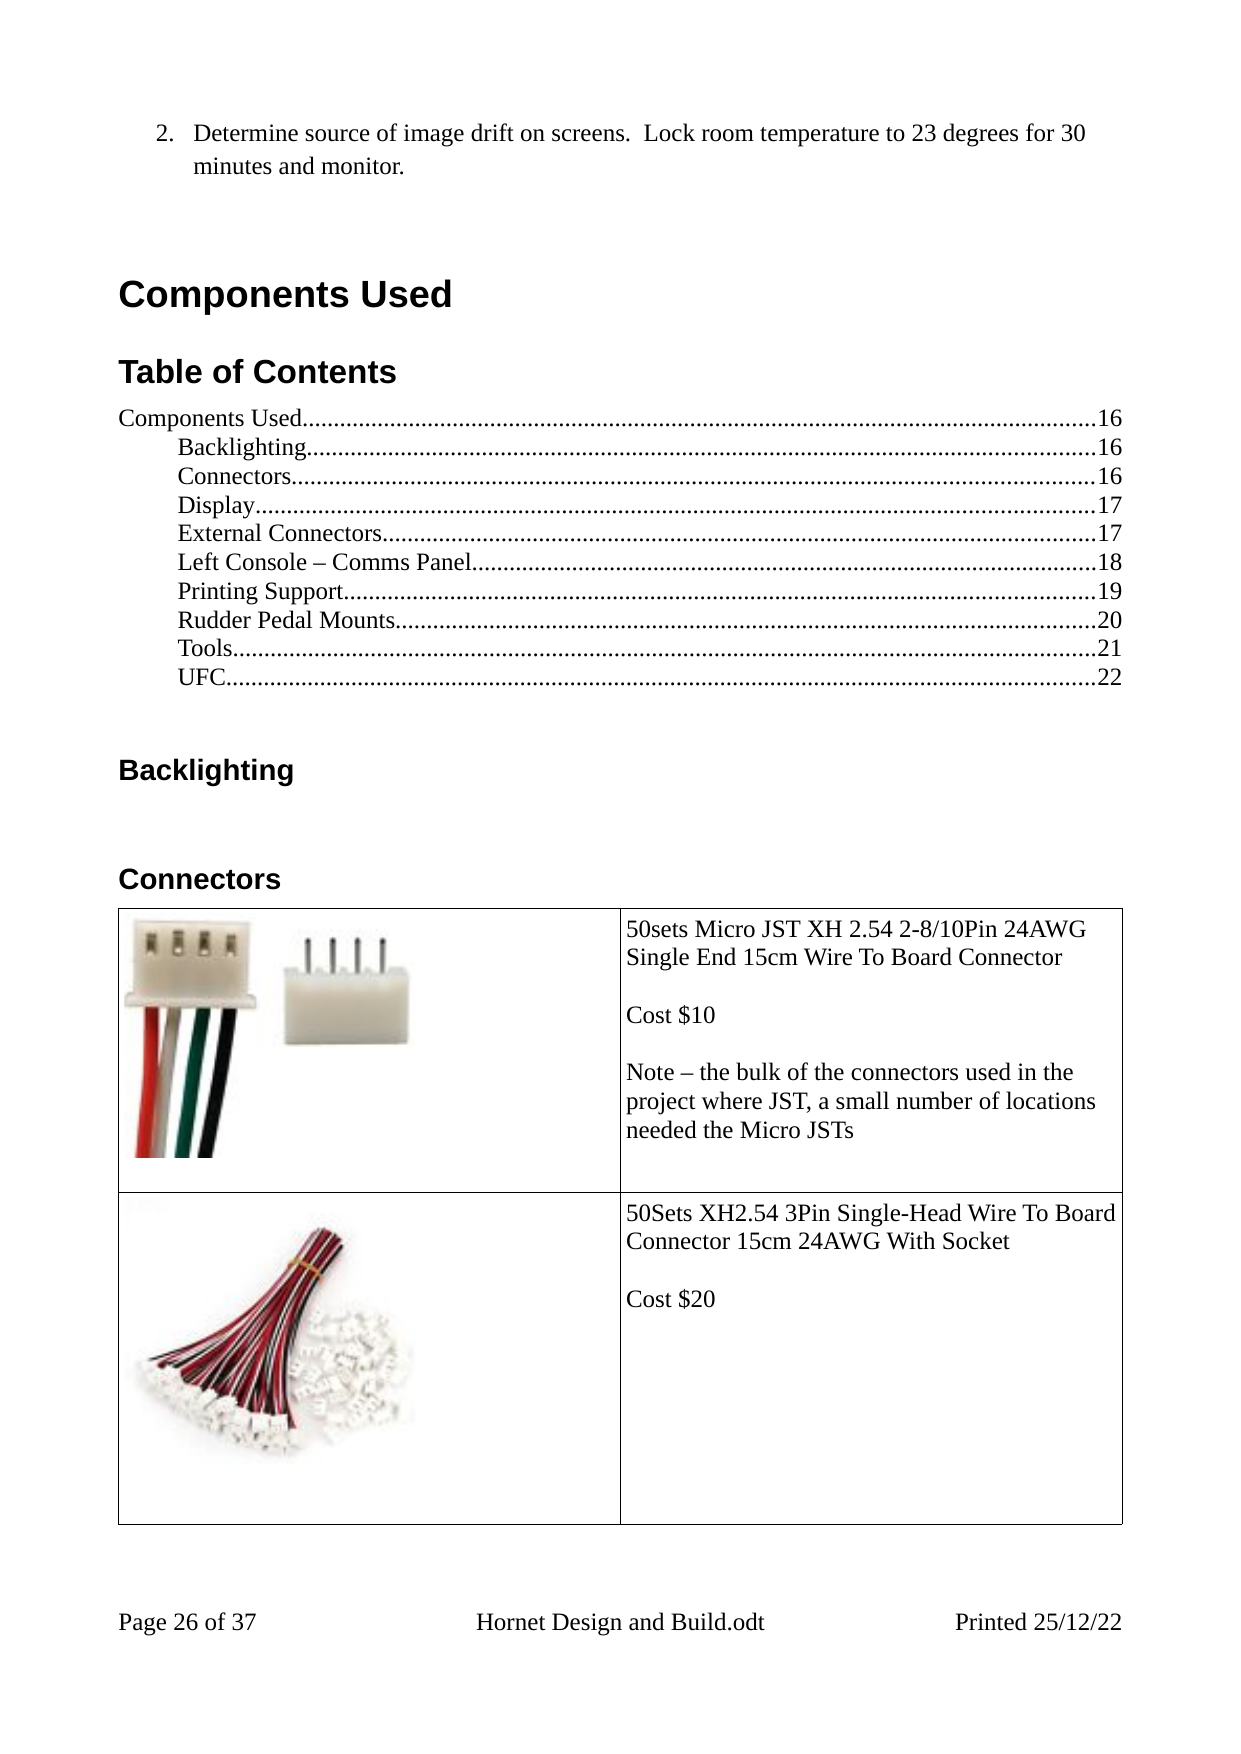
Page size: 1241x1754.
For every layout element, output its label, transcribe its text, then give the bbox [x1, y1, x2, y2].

subtitle Connectors [118, 862, 1122, 895]
text Connectors 16 [177, 461, 1122, 490]
text External Connectors 17 [177, 518, 1122, 547]
text Printing Support 19 [177, 576, 1122, 605]
text Components Used 16 [118, 403, 1122, 432]
text Rudder Pedal Mounts 20 [177, 605, 1122, 633]
subtitle Table of Contents [118, 352, 1122, 391]
table_cell [119, 1193, 620, 1524]
text Backlighting 16 [177, 432, 1122, 461]
text Left Console – Comms Panel 18 [177, 547, 1122, 576]
picture [123, 913, 416, 1158]
table_header 50sets Micro JST XH 2.54 2-8/10Pin 24AWG Single End 15cm Wire To Board Connector Cost $10 Note – the bulk of the connectors used in the project where JST, a small number of locations needed the Micro JSTs [621, 909, 1122, 1192]
table_header [119, 909, 620, 1192]
picture [123, 1197, 416, 1490]
table_cell 50Sets XH2.54 3Pin Single-Head Wire To Board Connector 15cm 24AWG With Socket Cost $20 [621, 1193, 1122, 1524]
list Determine source of image drift on screens. Lock room temperature to 23 degrees for 30 minutes and monitor. [156, 118, 1122, 180]
text UFC 22 [177, 662, 1122, 691]
text Display 17 [177, 490, 1122, 518]
text Tools 21 [177, 633, 1122, 662]
subtitle Components Used [118, 271, 1122, 315]
subtitle Backlighting [118, 753, 1122, 787]
